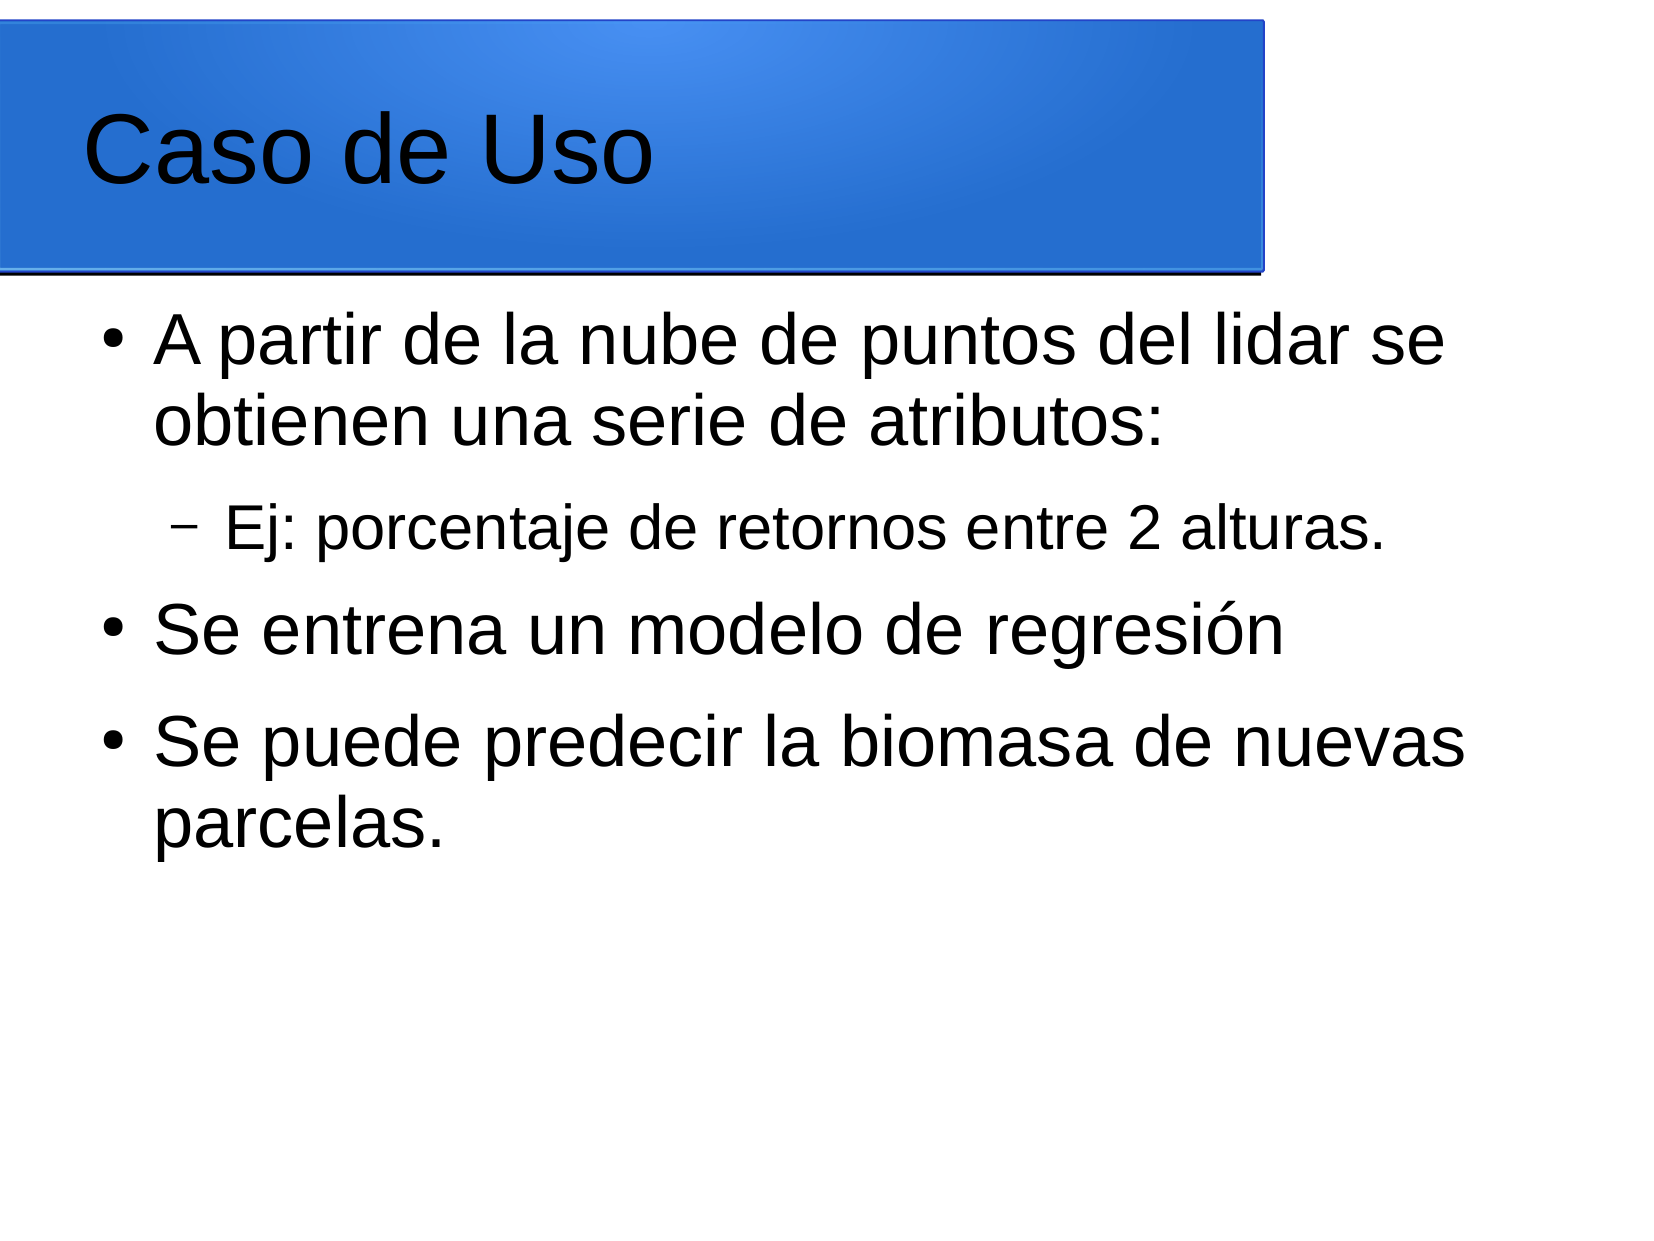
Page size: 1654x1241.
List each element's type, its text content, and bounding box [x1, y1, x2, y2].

title Caso de Uso [82, 47, 1235, 252]
list A partir de la nube de puntos del lidar se obtienen una serie de atributos: Ej: porcentaje de retornos entre 2 alturas. Se entrena un modelo de regresión Se puede predecir la biomasa de nuevas parcelas. [82, 299, 1571, 1019]
